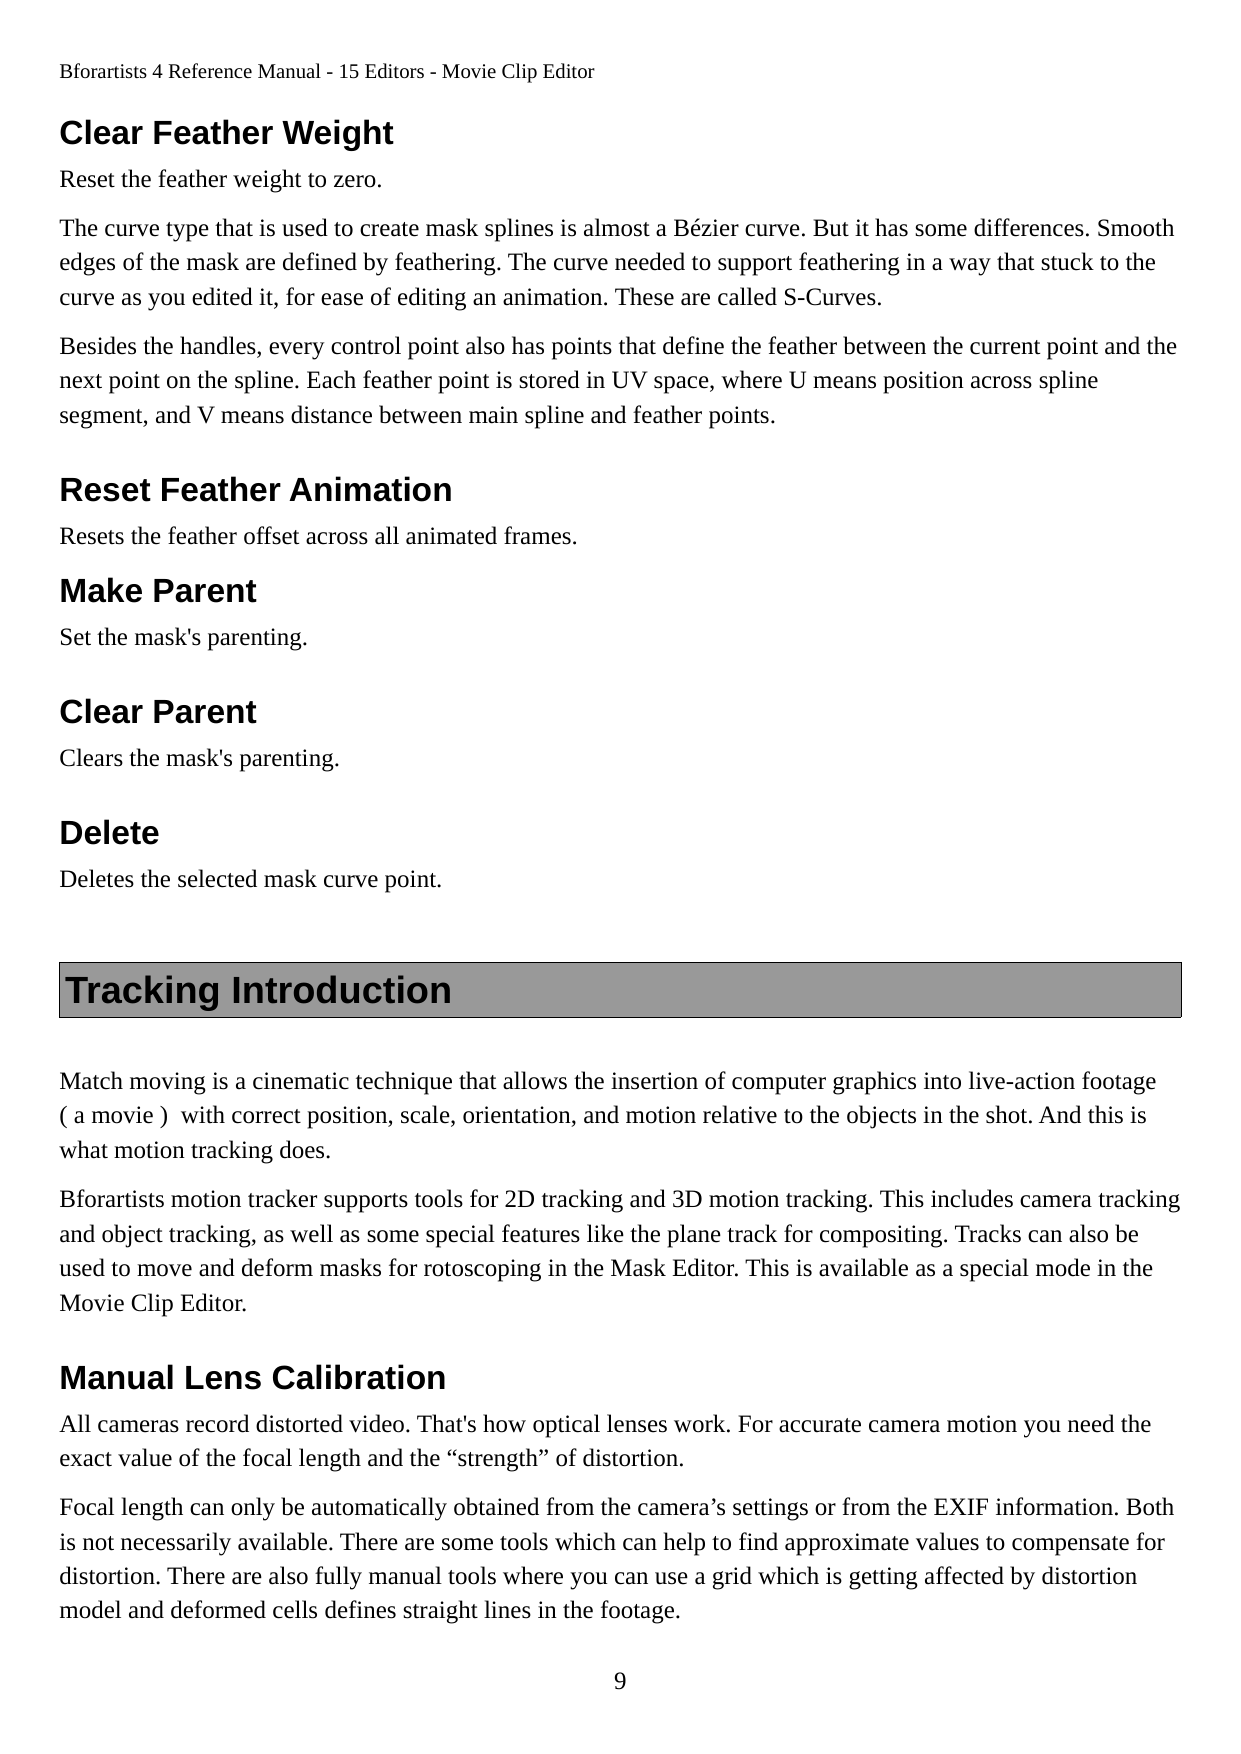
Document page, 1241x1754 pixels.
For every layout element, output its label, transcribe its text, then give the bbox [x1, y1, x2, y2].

text Bforartists motion tracker supports tools for 2D tracking and 3D motion tracking. This includes camera tracking and object tracking, as well as some special features like the plane track for compositing. Tracks can also be used to move and deform masks for rotoscoping in the Mask Editor. This is available as a special mode in the Movie Clip Editor. [59, 1184, 1181, 1316]
text All cameras record distorted video. That's how optical lenses work. For accurate camera motion you need the exact value of the focal length and the “strength” of distortion. [59, 1409, 1181, 1472]
text Clears the mask's parenting. [59, 743, 1181, 771]
text Focal length can only be automatically obtained from the camera’s settings or from the EXIF information. Both is not necessarily available. There are some tools which can help to find approximate values to compensate for distortion. There are also fully manual tools where you can use a grid which is getting affected by distortion model and deformed cells defines straight lines in the footage. [59, 1492, 1181, 1624]
subtitle Reset Feather Animation [59, 470, 1181, 508]
subtitle Clear Feather Weight [59, 113, 1181, 151]
subtitle Clear Parent [59, 691, 1181, 730]
text Besides the handles, every control point also has points that define the feather between the current point and the next point on the spline. Each feather point is stored in UV space, where U means position across spline segment, and V means distance between main spline and feather points. [59, 331, 1181, 428]
list Resets the feather offset across all animated frames. [59, 521, 1181, 549]
text Deletes the selected mask curve point. [59, 864, 1181, 892]
text The curve type that is used to create mask splines is almost a Bézier curve. But it has some differences. Smooth edges of the mask are defined by feathering. The curve needed to support feathering in a way that stuck to the curve as you edited it, for ease of editing an animation. These are called S-Curves. [59, 213, 1181, 311]
table_header Tracking Introduction [60, 963, 1181, 1017]
subtitle Make Parent [59, 570, 1181, 609]
text Reset the feather weight to zero. [59, 164, 1181, 192]
text Match moving is a cinematic technique that allows the insertion of computer graphics into live-action footage ( a movie ) with correct position, scale, orientation, and motion relative to the objects in the shot. And this is what motion tracking does. [59, 1066, 1181, 1164]
subtitle Manual Lens Calibration [59, 1357, 1181, 1396]
subtitle Delete [59, 812, 1181, 851]
text Set the mask's parenting. [59, 622, 1181, 650]
